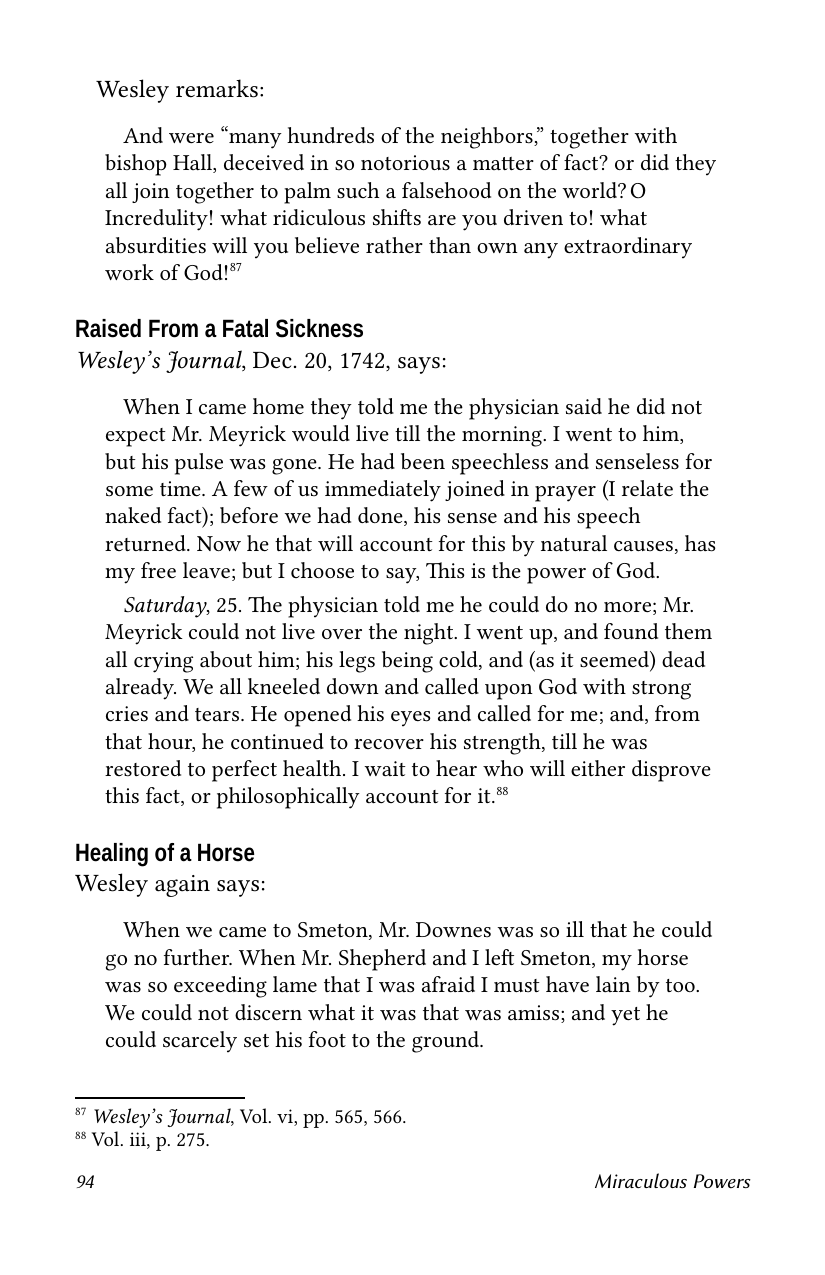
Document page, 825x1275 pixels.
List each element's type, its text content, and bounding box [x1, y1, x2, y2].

text And were “many hundreds of the neighbors,” together with bishop Hall, deceived in so notorious a matter of fact? or did they all join together to palm such a falsehood on the world? O Incredulity! what ridiculous shifts are you driven to! what absurdities will you believe rather than own any extraordinary work of God! [105, 123, 720, 286]
subtitle Raised From a Fatal Sickness [75, 314, 750, 343]
text Wesley’s Journal, Dec. 20, 1742, says: [75, 346, 750, 374]
text Vol. iii, p. 275. [75, 1128, 750, 1152]
text When I came home they told me the physician said he did not expect Mr. Meyrick would live till the morning. I went to him, but his pulse was gone. He had been speechless and senseless for some time. A few of us immediately joined in prayer (I relate the naked fact); before we had done, his sense and his speech returned. Now he that will account for this by natural causes, has my free leave; but I choose to say, This is the power of God. [105, 394, 720, 584]
text When we came to Smeton, Mr. Downes was so ill that he could go no further. When Mr. Shepherd and I left Smeton, my horse was so exceeding lame that I was afraid I must have lain by too. We could not discern what it was that was amiss; and yet he could scarcely set his foot to the ground. [105, 917, 720, 1053]
text Saturday, 25. The physician told me he could do no more; Mr. Meyrick could not live over the night. I went up, and found them all crying about him; his legs being cold, and (as it seemed) dead already. We all kneeled down and called upon God with strong cries and tears. He opened his eyes and called for me; and, from that hour, he continued to recover his strength, till he was restored to perfect health. I wait to hear who will either disprove this fact, or philosophically account for it. [105, 592, 720, 809]
text Wesley again says: [75, 869, 750, 898]
subtitle Healing of a Horse [75, 838, 750, 866]
text Wesley’s Journal, Vol. vi, pp. 565, 566. [75, 1104, 750, 1128]
text Wesley remarks: [75, 75, 750, 103]
